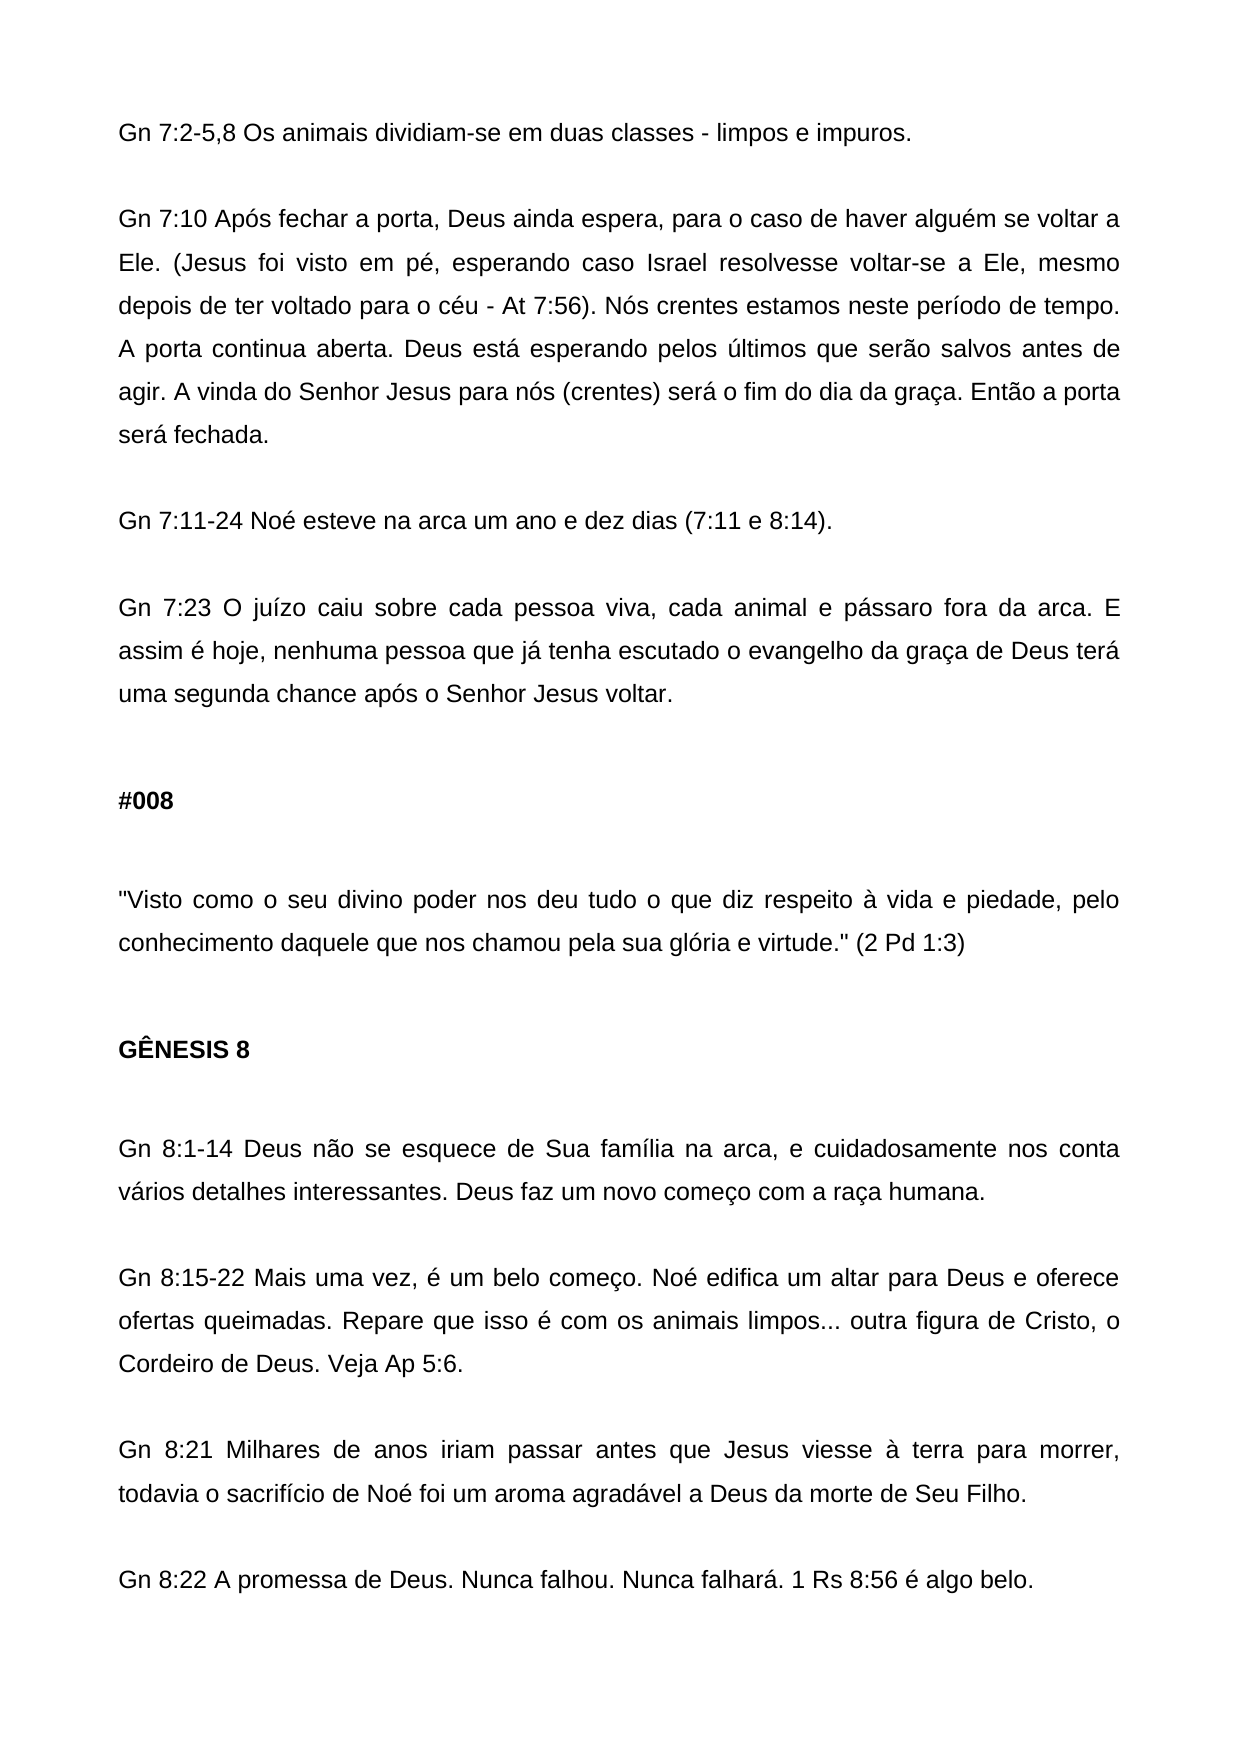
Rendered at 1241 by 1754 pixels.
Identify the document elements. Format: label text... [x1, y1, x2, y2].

subtitle #008 [118, 786, 1122, 814]
text "Visto como o seu divino poder nos deu tudo o que diz respeito à vida e piedade, pelo conhecimento daquele que nos chamou pela sua glória e virtude." (2 Pd 1:3) [118, 884, 1122, 956]
text Gn 8:22 A promessa de Deus. Nunca falhou. Nunca falhará. 1 Rs 8:56 é algo belo. [118, 1565, 1122, 1593]
text Gn 7:23 O juízo caiu sobre cada pessoa viva, cada animal e pássaro fora da arca. E assim é hoje, nenhuma pessoa que já tenha escutado o evangelho da graça de Deus terá uma segunda chance após o Senhor Jesus voltar. [118, 592, 1122, 707]
text Gn 8:1-14 Deus não se esquece de Sua família na arca, e cuidadosamente nos conta vários detalhes interessantes. Deus faz um novo começo com a raça humana. [118, 1133, 1122, 1205]
text Gn 7:2-5,8 Os animais dividiam-se em duas classes - limpos e impuros. [118, 118, 1122, 147]
text Gn 7:11-24 Noé esteve na arca um ano e dez dias (7:11 e 8:14). [118, 506, 1122, 535]
text Gn 7:10 Após fechar a porta, Deus ainda espera, para o caso de haver alguém se voltar a Ele. (Jesus foi visto em pé, esperando caso Israel resolvesse voltar-se a Ele, mesmo depois de ter voltado para o céu - At 7:56). Nós crentes estamos neste período de tempo. A porta continua aberta. Deus está esperando pelos últimos que serão salvos antes de agir. A vinda do Senhor Jesus para nós (crentes) será o fim do dia da graça. Então a porta será fechada. [118, 204, 1122, 449]
text Gn 8:21 Milhares de anos iriam passar antes que Jesus viesse à terra para morrer, todavia o sacrifício de Noé foi um aroma agradável a Deus da morte de Seu Filho. [118, 1435, 1122, 1507]
text Gn 8:15-22 Mais uma vez, é um belo começo. Noé edifica um altar para Deus e oferece ofertas queimadas. Repare que isso é com os animais limpos... outra figura de Cristo, o Cordeiro de Deus. Veja Ap 5:6. [118, 1263, 1122, 1378]
subtitle GÊNESIS 8 [118, 1035, 1122, 1063]
